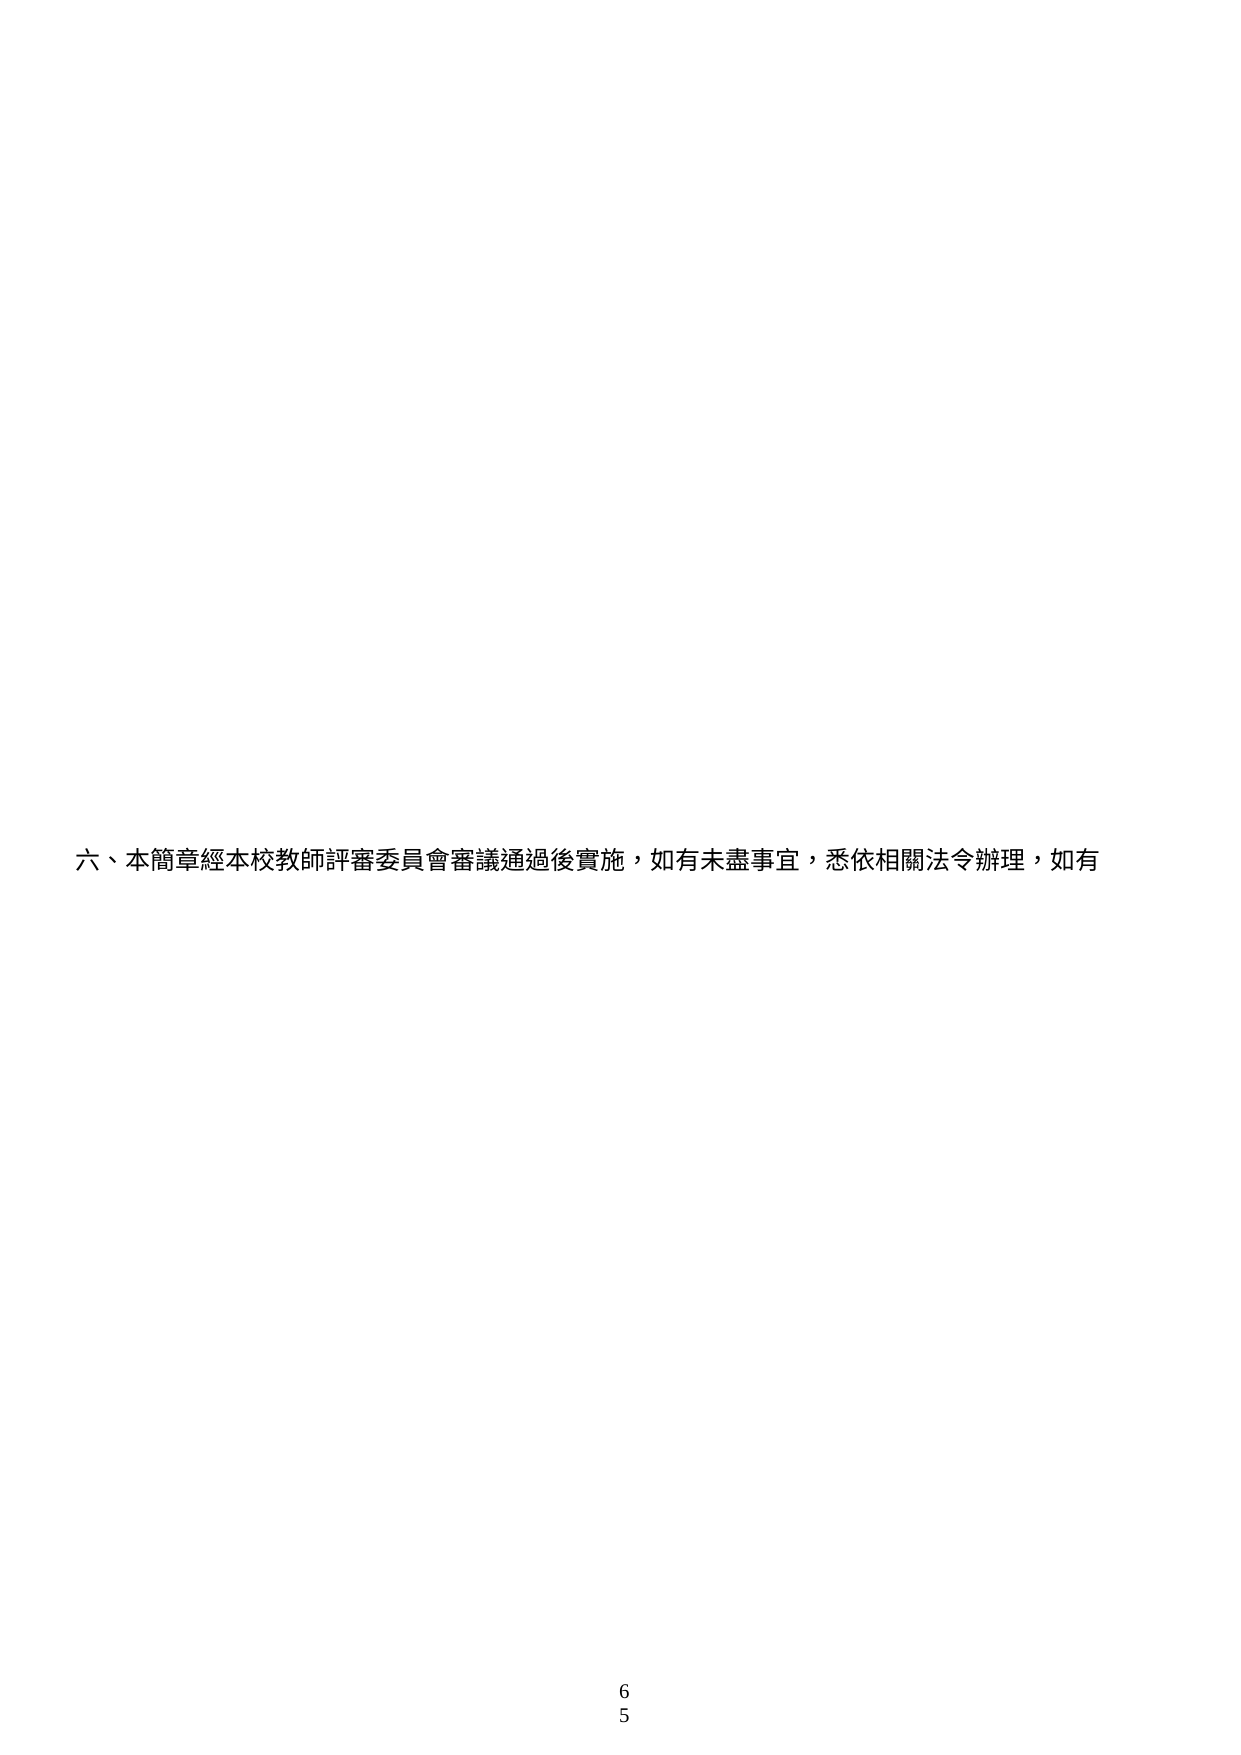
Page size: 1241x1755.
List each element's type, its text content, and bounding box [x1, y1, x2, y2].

text 六、本簡章經本校教師評審委員會審議通過後實施，如有未盡事宜，悉依相關法令辦理，如有 [75, 841, 1165, 877]
